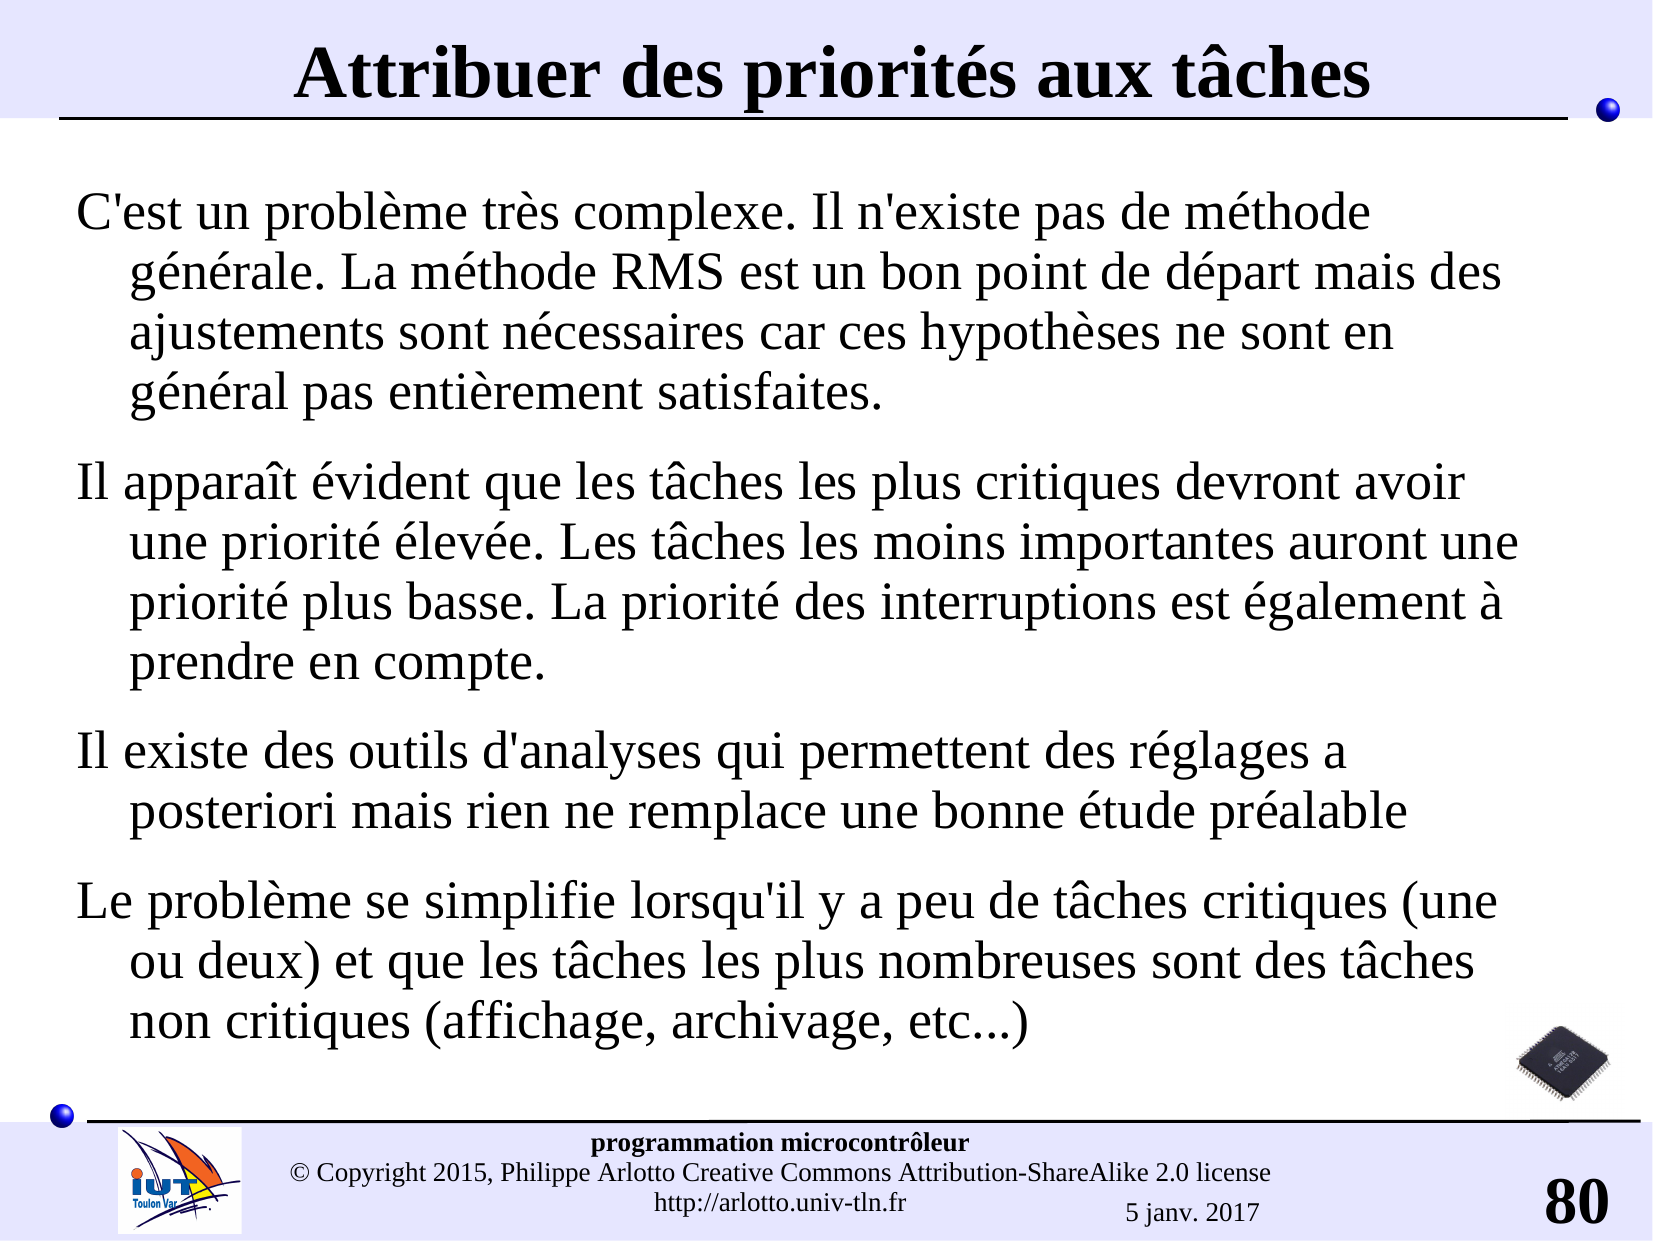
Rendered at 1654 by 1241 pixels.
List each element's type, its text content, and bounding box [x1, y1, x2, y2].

title Attribuer des priorités aux tâches [88, 23, 1578, 122]
list C'est un problème très complexe. Il n'existe pas de méthode générale. La méthode RMS est un bon point de départ mais des ajustements sont nécessaires car ces hypothèses ne sont en général pas entièrement satisfaites. Il apparaît évident que les tâches les plus critiques devront avoir une priorité élevée. Les tâches les moins importantes auront une priorité plus basse. La priorité des interruptions est également à prendre en compte. Il existe des outils d'analyses qui permettent des réglages a posteriori mais rien ne remplace une bonne étude préalable Le problème se simplifie lorsqu'il y a peu de tâches critiques (une ou deux) et que les tâches les plus nombreuses sont des tâches non critiques (affichage, archivage, etc...) [59, 181, 1536, 1122]
picture [1536, 1003, 1625, 1119]
